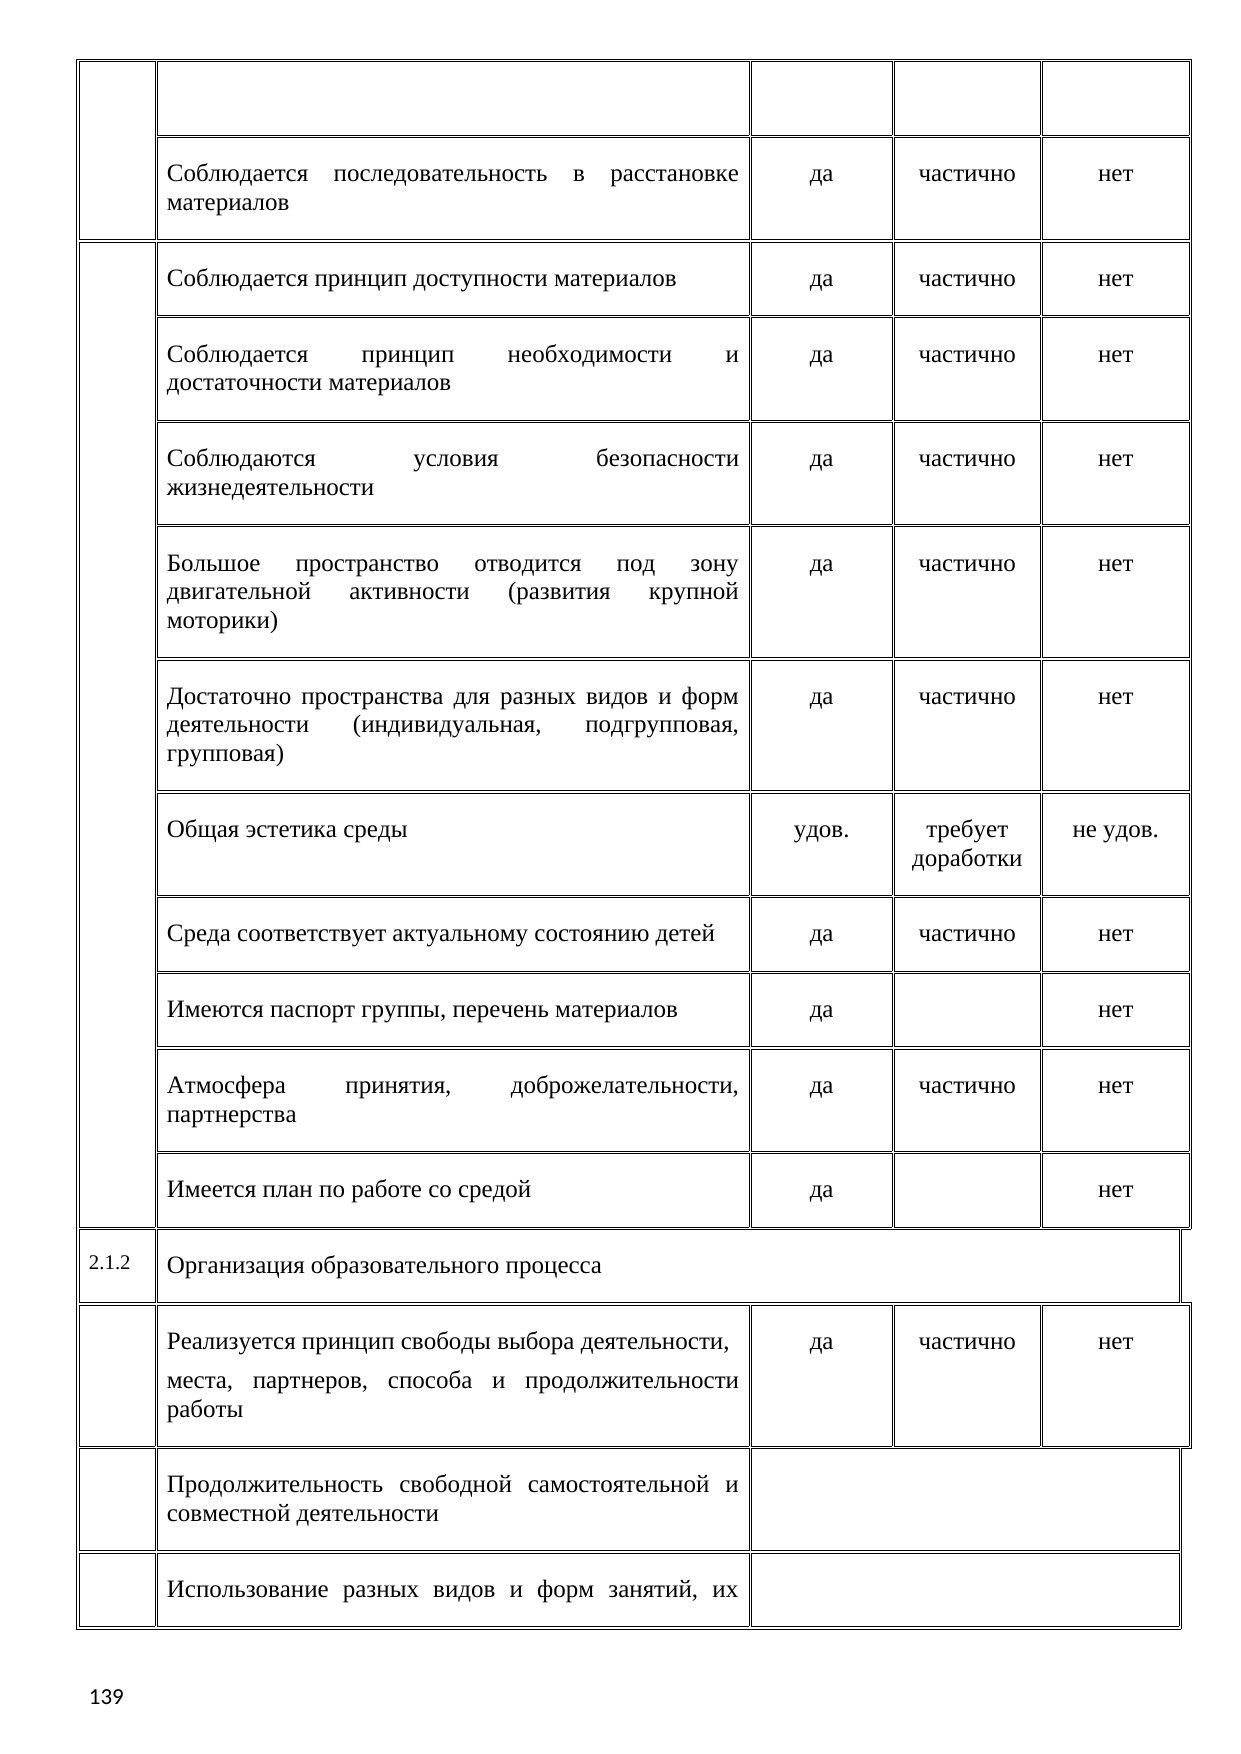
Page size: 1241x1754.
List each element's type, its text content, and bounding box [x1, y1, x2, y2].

table_cell [1182, 1230, 1190, 1302]
table_cell Атмосфера принятия, доброжелательности, партнерства [158, 1050, 749, 1151]
table_cell нет [1043, 423, 1189, 524]
table_cell [752, 1449, 1179, 1550]
table_cell [80, 1449, 155, 1550]
table_cell да [752, 1050, 892, 1151]
table_cell Реализуется принцип свободы выбора деятельности, места, партнеров, способа и продолжительности работы [158, 1306, 749, 1446]
table_cell частично [895, 1050, 1040, 1151]
table_cell да [752, 974, 892, 1046]
table_cell нет [1043, 1050, 1189, 1151]
table_cell нет [1043, 661, 1189, 790]
table_cell нет [1043, 974, 1189, 1046]
table_cell Продолжительность свободной самостоятельной и совместной деятельности [158, 1449, 749, 1550]
table_cell Соблюдаются условия безопасности жизнедеятельности [158, 423, 749, 524]
table_cell да [752, 243, 892, 315]
table_cell [80, 243, 155, 1227]
table_cell [1043, 62, 1189, 135]
table_cell нет [1043, 898, 1189, 971]
table_cell да [752, 661, 892, 790]
table_cell [752, 62, 892, 135]
table_cell частично [895, 243, 1040, 315]
table_cell [80, 62, 155, 239]
table_cell Соблюдается последовательность в расстановке материалов [158, 138, 749, 239]
table_cell да [752, 318, 892, 419]
table_cell Соблюдается принцип доступности материалов [158, 243, 749, 315]
table_cell [1182, 1449, 1190, 1550]
table_cell Большое пространство отводится под зону двигательной активности (развития крупной моторики) [158, 527, 749, 657]
table_cell Соблюдается принцип необходимости и достаточности материалов [158, 318, 749, 419]
table_cell да [752, 423, 892, 524]
table_cell Среда соответствует актуальному состоянию детей [158, 898, 749, 971]
table_cell частично [895, 1306, 1040, 1446]
table_cell требует доработки [895, 794, 1040, 895]
table_cell да [752, 1154, 892, 1227]
table_cell Имеется план по работе со средой [158, 1154, 749, 1227]
table_cell [895, 974, 1040, 1046]
table_cell [1182, 1550, 1190, 1626]
table_cell [80, 1306, 155, 1446]
table_cell [752, 1554, 1179, 1626]
table_cell нет [1043, 1306, 1189, 1446]
table_cell не удов. [1043, 794, 1189, 895]
table_cell да [752, 898, 892, 971]
table_cell частично [895, 318, 1040, 419]
table_cell частично [895, 527, 1040, 657]
table_cell удов. [752, 794, 892, 895]
table_cell [80, 1554, 155, 1626]
table_cell да [752, 527, 892, 657]
table_cell нет [1043, 318, 1189, 419]
table_cell [158, 62, 749, 135]
table_cell нет [1043, 527, 1189, 657]
table_cell Достаточно пространства для разных видов и форм деятельности (индивидуальная, подгрупповая, групповая) [158, 661, 749, 790]
table_cell да [752, 1306, 892, 1446]
table_cell [895, 62, 1040, 135]
table_cell частично [895, 423, 1040, 524]
table_cell Общая эстетика среды [158, 794, 749, 895]
table_cell частично [895, 661, 1040, 790]
table_cell нет [1043, 1154, 1189, 1227]
table_cell да [752, 138, 892, 239]
table_cell Использование разных видов и форм занятий, их [158, 1554, 749, 1626]
table_cell нет [1043, 138, 1189, 239]
table_cell [895, 1154, 1040, 1227]
table_cell Имеются паспорт группы, перечень материалов [158, 974, 749, 1046]
table_cell Организация образовательного процесса [158, 1230, 1179, 1302]
table_cell частично [895, 138, 1040, 239]
table_cell нет [1043, 243, 1189, 315]
table_cell 2.1.2 [80, 1230, 155, 1302]
table_cell частично [895, 898, 1040, 971]
